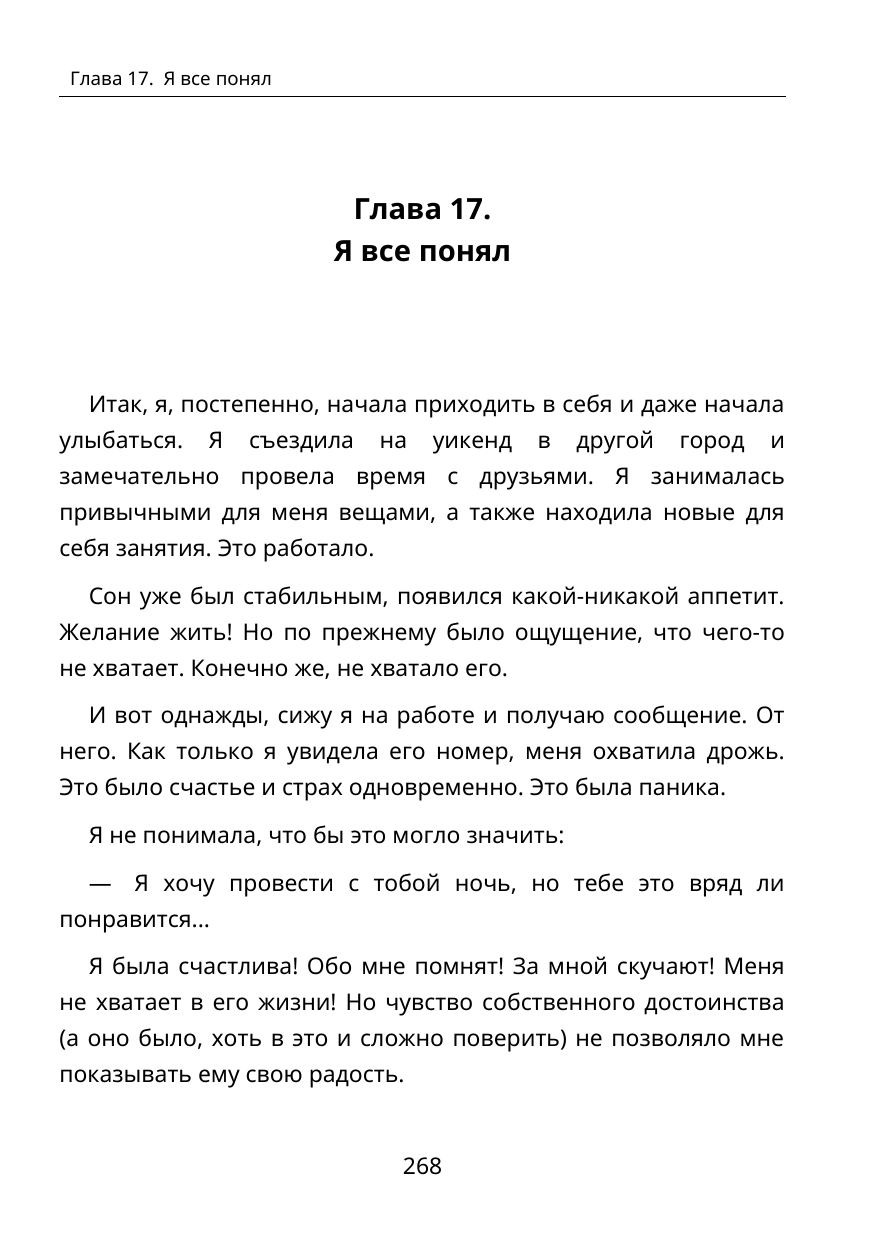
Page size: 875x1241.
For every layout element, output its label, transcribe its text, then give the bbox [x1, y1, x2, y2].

text Я не понимала, что бы это могло значить: [59, 819, 786, 850]
text И вот однажды, сижу я на работе и получаю сообщение. От него. Как только я увидела его номер, меня охватила дрожь. Это было счастье и страх одновременно. Это была паника. [59, 699, 786, 802]
subtitle Глава 17. Я все понял [59, 185, 786, 270]
text Я была счастлива! Обо мне помнят! За мной скучают! Меня не хватает в его жизни! Но чувство собственного достоинства (а оно было, хоть в это и сложно поверить) не позволяло мне показывать ему свою радость. [59, 950, 786, 1089]
text Итак, я, постепенно, начала приходить в себя и даже начала улыбаться. Я съездила на уикенд в другой город и замечательно провела время с друзьями. Я занималась привычными для меня вещами, а также находила новые для себя занятия. Это работало. [59, 388, 786, 563]
text Сон уже был стабильным, появился какой-никакой аппетит. Желание жить! Но по прежнему было ощущение, что чего-то не хватает. Конечно же, не хватало его. [59, 580, 786, 683]
list Я хочу провести с тобой ночь, но тебе это вряд ли понравится... [59, 867, 786, 934]
